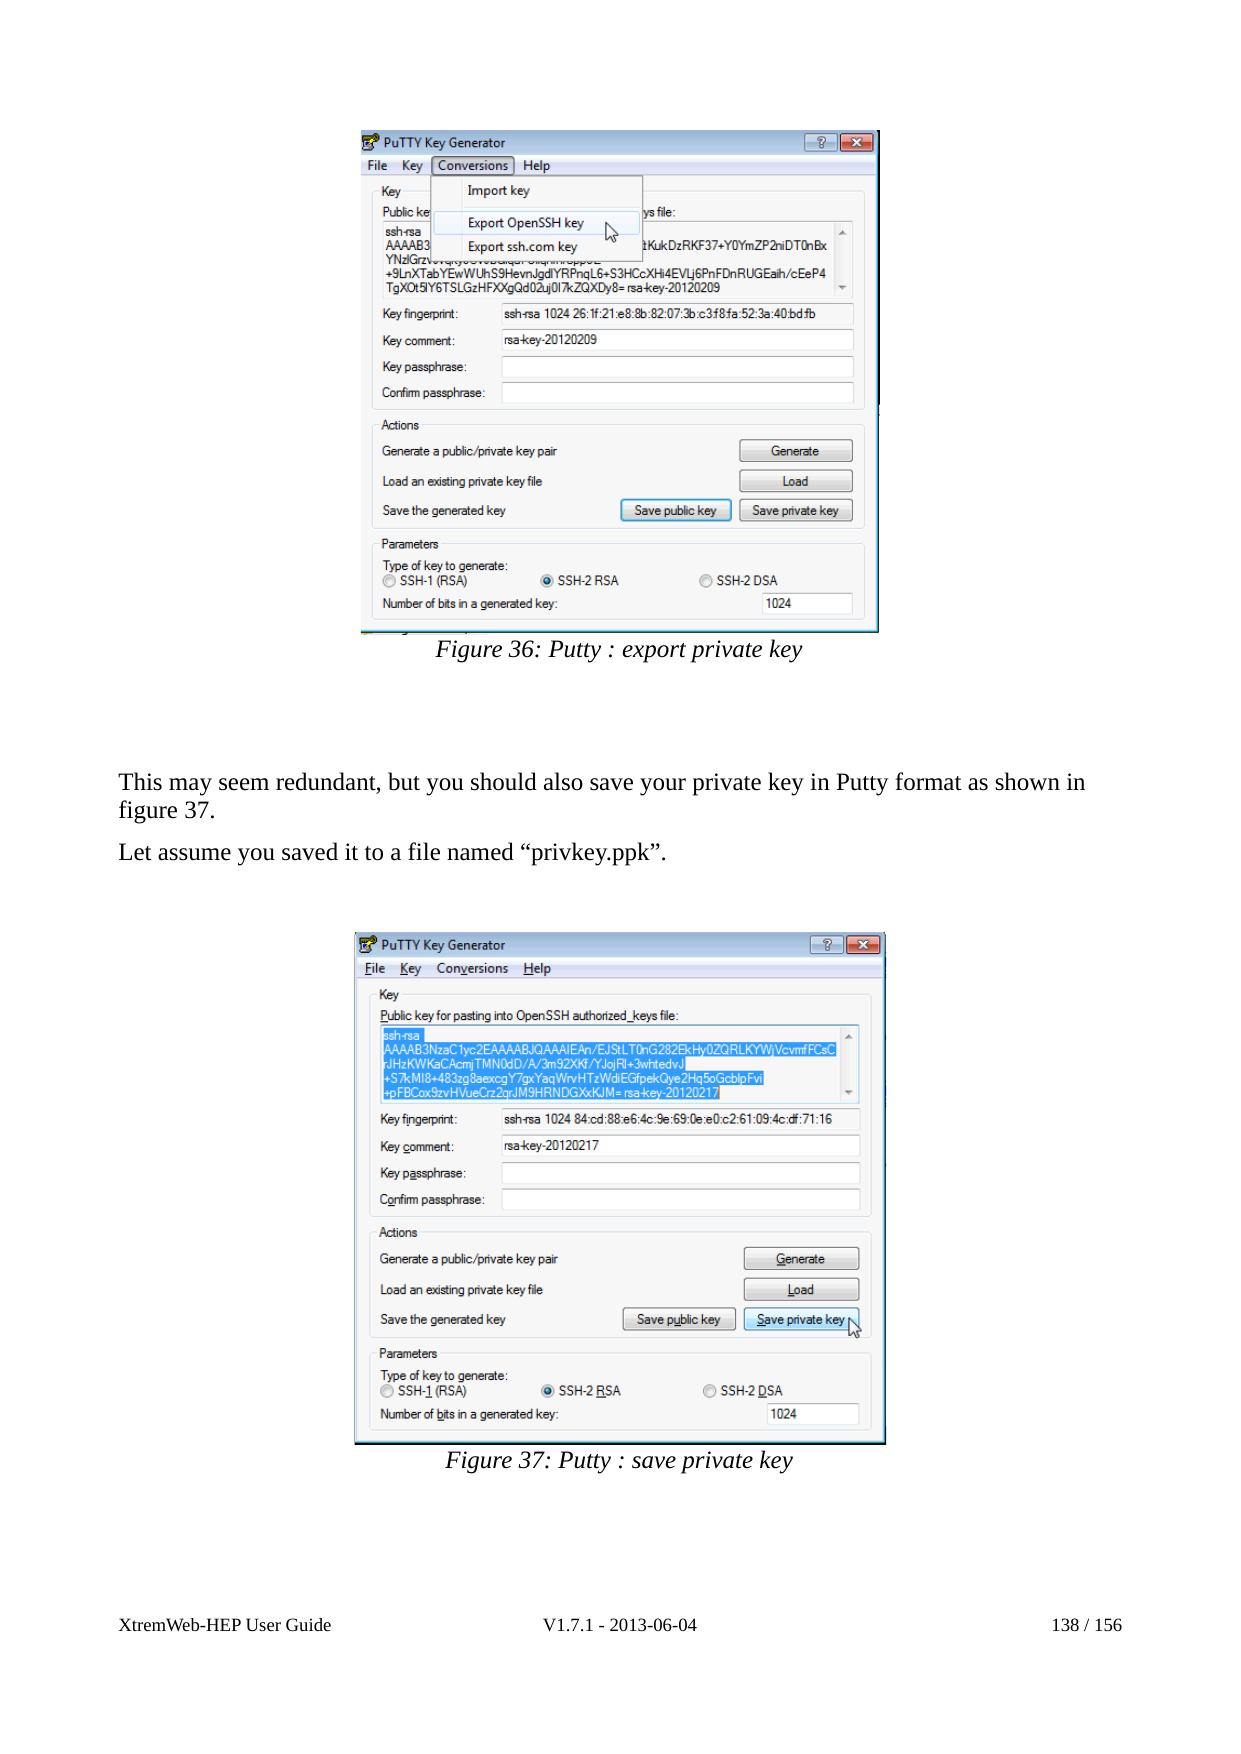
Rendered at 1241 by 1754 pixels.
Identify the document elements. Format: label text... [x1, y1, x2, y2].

text This may seem redundant, but you should also save your private key in Putty format as shown in figure 37. [118, 767, 1122, 824]
picture [360, 130, 880, 635]
text Figure 36: Putty : export private key [361, 635, 879, 663]
text Let assume you saved it to a file named “privkey.ppk”. [118, 837, 1122, 866]
text Figure 37: Putty : save private key [354, 1445, 886, 1473]
picture [354, 932, 887, 1445]
